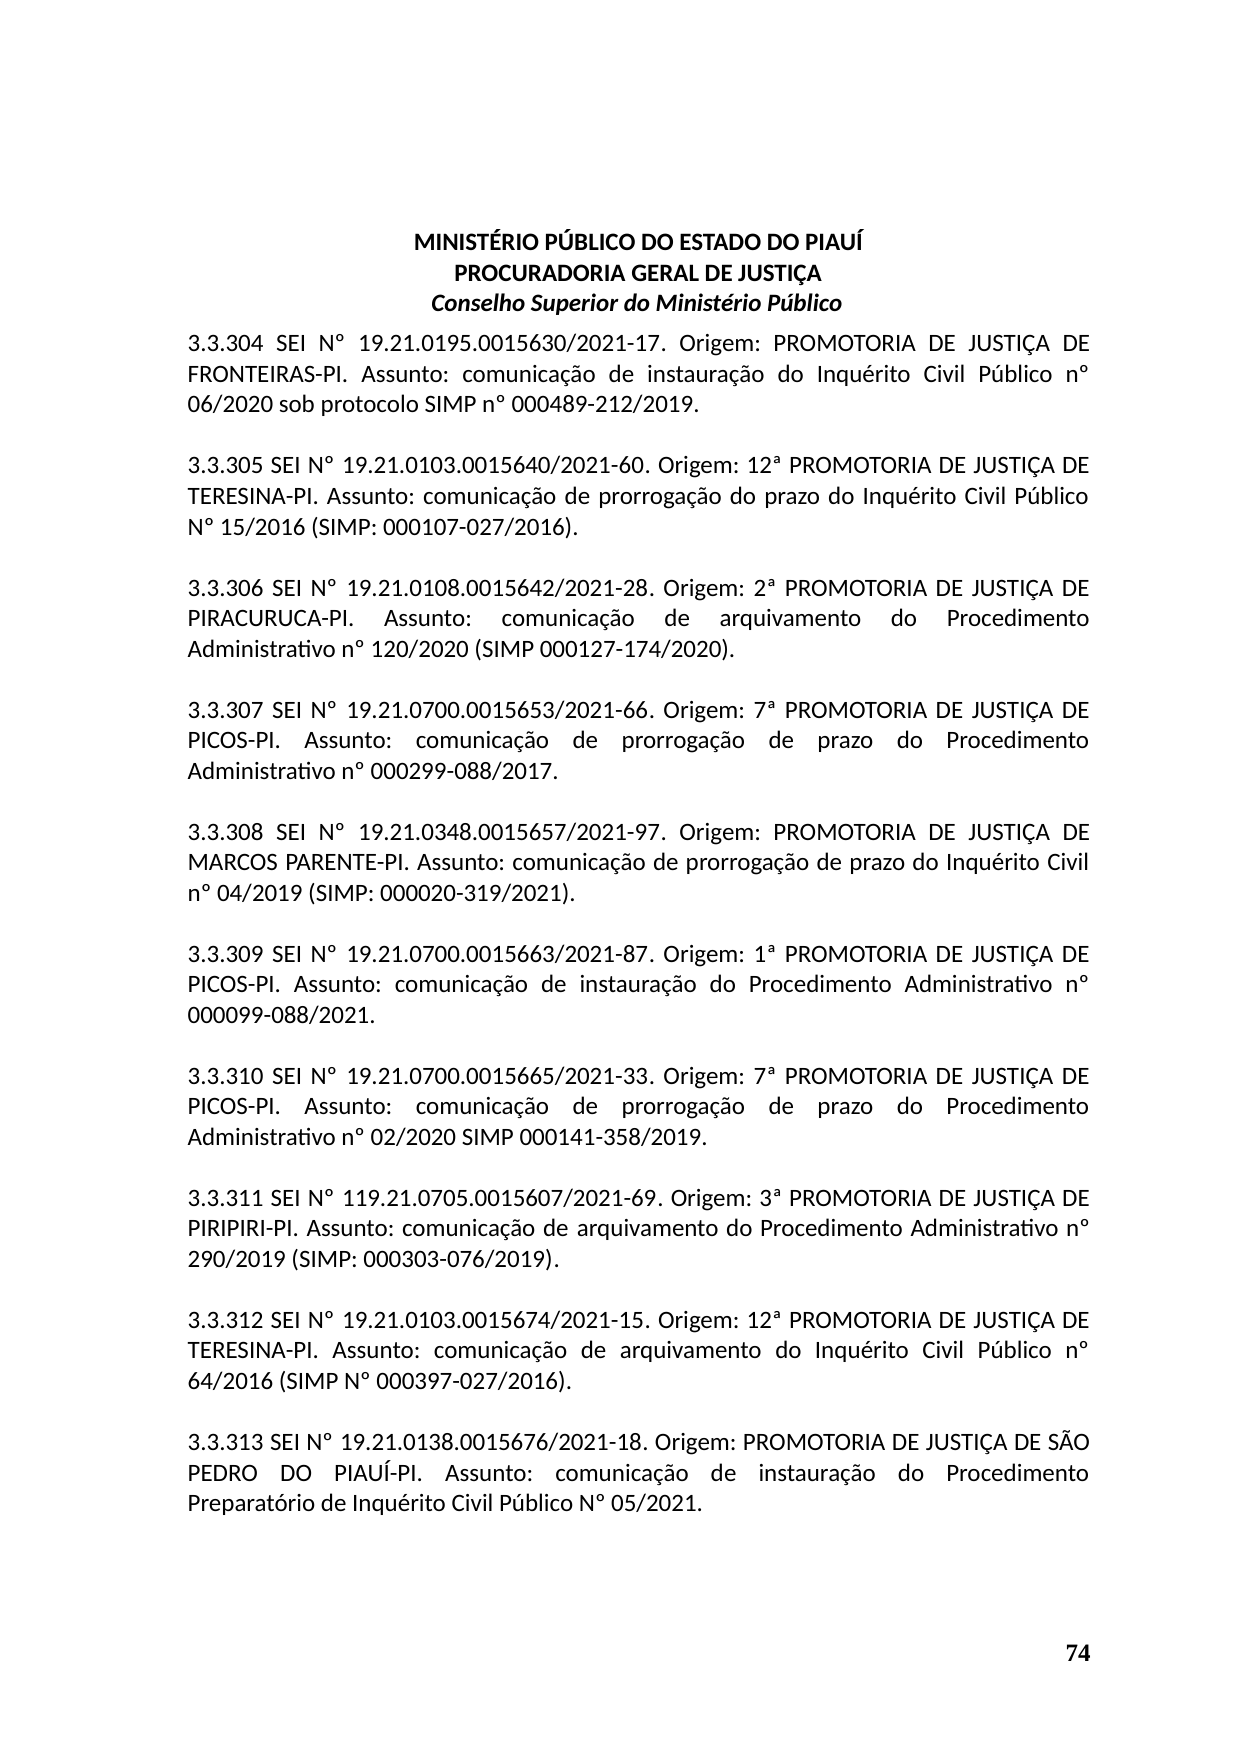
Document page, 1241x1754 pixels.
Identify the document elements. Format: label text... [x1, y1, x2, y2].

text 3.3.305 SEI Nº 19.21.0103.0015640/2021-60. Origem: 12ª PROMOTORIA DE JUSTIÇA DE TERESINA-PI. Assunto: comunicação de prorrogação do prazo do Inquérito Civil Público Nº 15/2016 (SIMP: 000107-027/2016). [187, 449, 1090, 541]
text 3.3.304 SEI Nº 19.21.0195.0015630/2021-17. Origem: PROMOTORIA DE JUSTIÇA DE FRONTEIRAS-PI. Assunto: comunicação de instauração do Inquérito Civil Público nº 06/2020 sob protocolo SIMP nº 000489-212/2019. [187, 327, 1090, 419]
text 3.3.311 SEI Nº 119.21.0705.0015607/2021-69. Origem: 3ª PROMOTORIA DE JUSTIÇA DE PIRIPIRI-PI. Assunto: comunicação de arquivamento do Procedimento Administrativo nº 290/2019 (SIMP: 000303-076/2019). [187, 1182, 1090, 1274]
text 3.3.312 SEI Nº 19.21.0103.0015674/2021-15. Origem: 12ª PROMOTORIA DE JUSTIÇA DE TERESINA-PI. Assunto: comunicação de arquivamento do Inquérito Civil Público nº 64/2016 (SIMP Nº 000397-027/2016). [187, 1304, 1090, 1396]
text 3.3.310 SEI Nº 19.21.0700.0015665/2021-33. Origem: 7ª PROMOTORIA DE JUSTIÇA DE PICOS-PI. Assunto: comunicação de prorrogação de prazo do Procedimento Administrativo nº 02/2020 SIMP 000141-358/2019. [187, 1060, 1090, 1152]
text 3.3.308 SEI Nº 19.21.0348.0015657/2021-97. Origem: PROMOTORIA DE JUSTIÇA DE MARCOS PARENTE-PI. Assunto: comunicação de prorrogação de prazo do Inquérito Civil nº 04/2019 (SIMP: 000020-319/2021). [187, 816, 1090, 907]
text 3.3.309 SEI Nº 19.21.0700.0015663/2021-87. Origem: 1ª PROMOTORIA DE JUSTIÇA DE PICOS-PI. Assunto: comunicação de instauração do Procedimento Administrativo nº 000099-088/2021. [187, 938, 1090, 1029]
text 3.3.307 SEI Nº 19.21.0700.0015653/2021-66. Origem: 7ª PROMOTORIA DE JUSTIÇA DE PICOS-PI. Assunto: comunicação de prorrogação de prazo do Procedimento Administrativo nº 000299-088/2017. [187, 694, 1090, 785]
text 3.3.313 SEI Nº 19.21.0138.0015676/2021-18. Origem: PROMOTORIA DE JUSTIÇA DE SÃO PEDRO DO PIAUÍ-PI. Assunto: comunicação de instauração do Procedimento Preparatório de Inquérito Civil Público Nº 05/2021. [187, 1426, 1090, 1518]
text 3.3.306 SEI Nº 19.21.0108.0015642/2021-28. Origem: 2ª PROMOTORIA DE JUSTIÇA DE PIRACURUCA-PI. Assunto: comunicação de arquivamento do Procedimento Administrativo nº 120/2020 (SIMP 000127-174/2020). [187, 572, 1090, 663]
